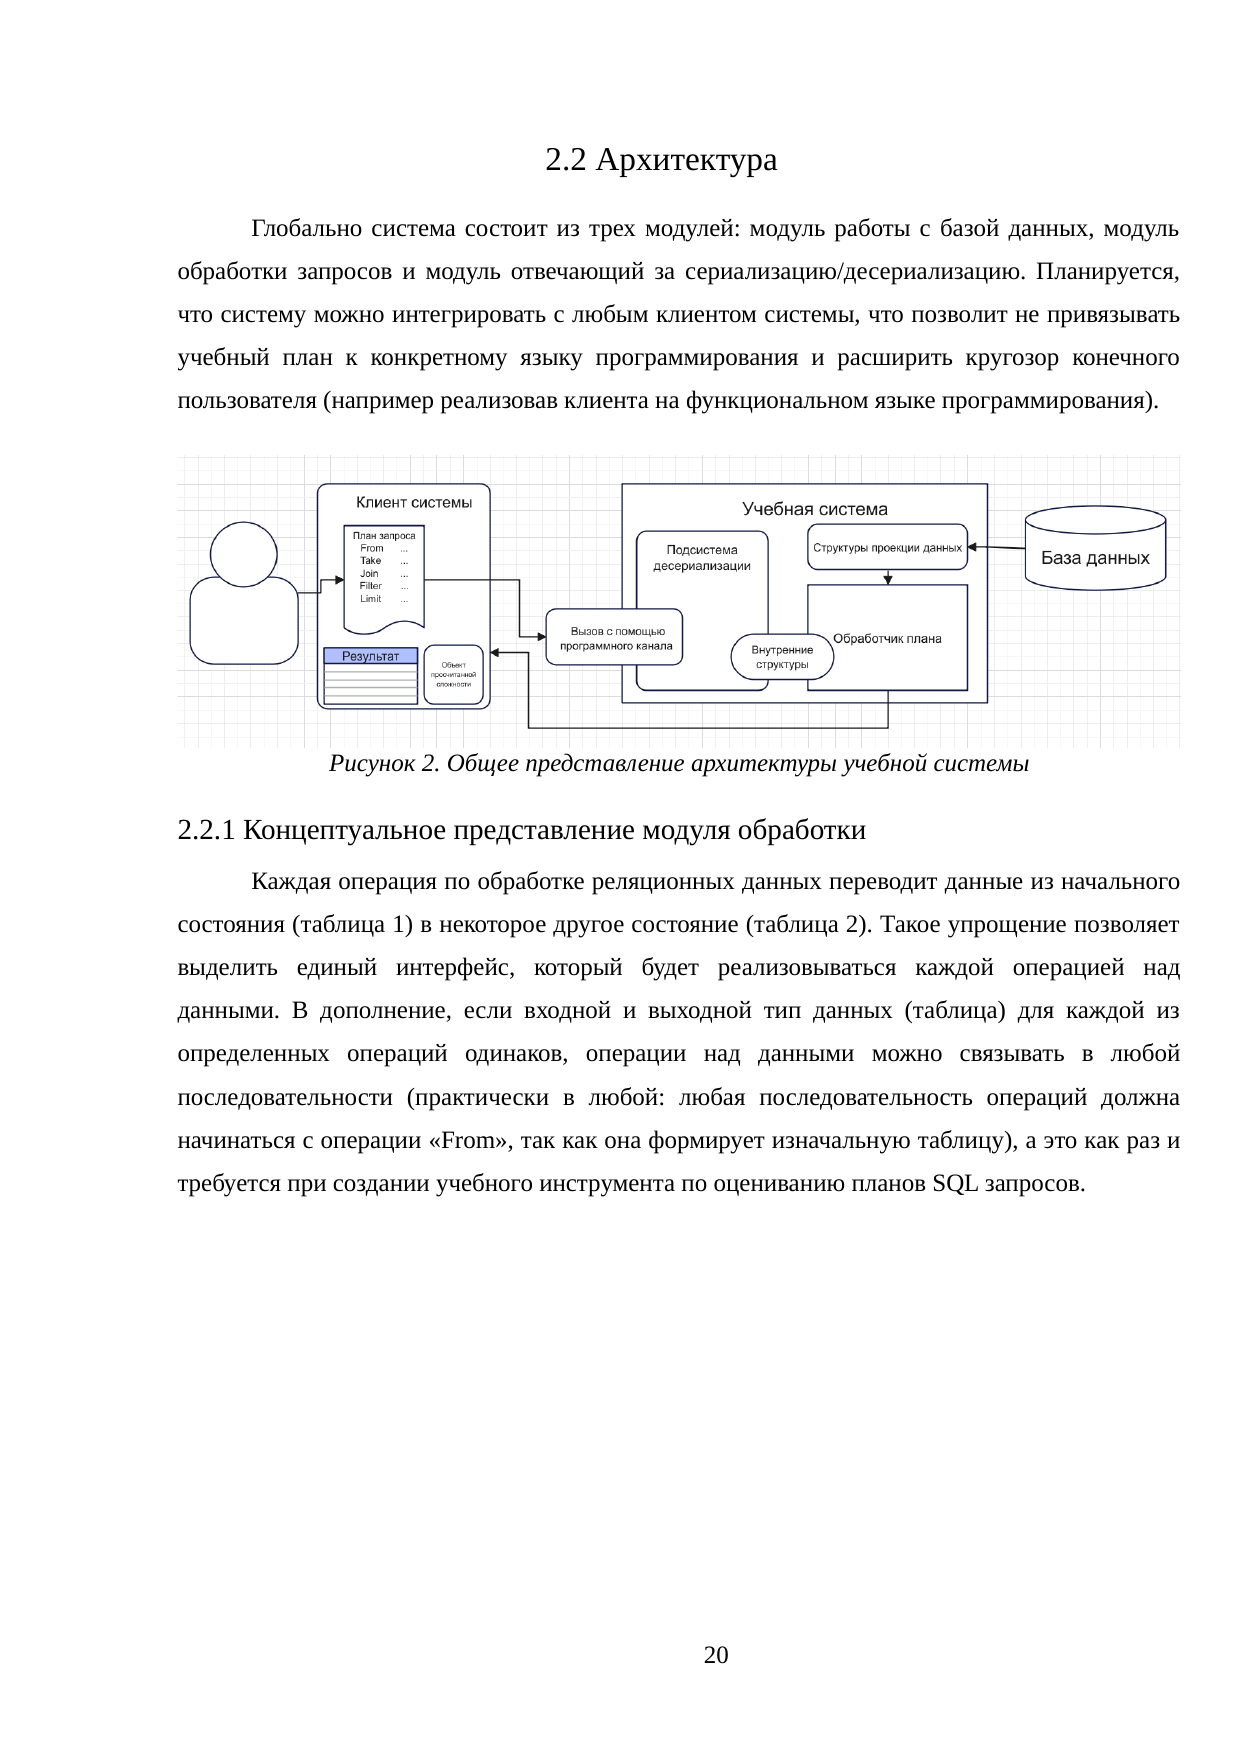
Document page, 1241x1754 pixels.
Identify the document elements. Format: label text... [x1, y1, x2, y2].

subtitle 2.2 Архитектура [177, 139, 1146, 177]
subtitle [177, 443, 1181, 455]
picture [177, 455, 1182, 748]
text Глобально система состоит из трех модулей: модуль работы с базой данных, модуль обработки запросов и модуль отвечающий за сериализацию/десериализацию. Планируется, что систему можно интегрировать с любым клиентом системы, что позволит не привязывать учебный план к конкретному языку программирования и расширить кругозор конечного пользователя (например реализовав клиента на функциональном языке программирования). [177, 213, 1181, 414]
text Рисунок 2. Общее представление архитектуры учебной системы [177, 748, 1181, 776]
subtitle 2.2.1 Концептуальное представление модуля обработки [177, 776, 1181, 845]
text Каждая операция по обработке реляционных данных переводит данные из начального состояния (таблица 1) в некоторое другое состояние (таблица 2). Такое упрощение позволяет выделить единый интерфейс, который будет реализовываться каждой операцией над данными. В дополнение, если входной и выходной тип данных (таблица) для каждой из определенных операций одинаков, операции над данными можно связывать в любой последовательности (практически в любой: любая последовательность операций должна начинаться с операции «From», так как она формирует изначальную таблицу), а это как раз и требуется при создании учебного инструмента по оцениванию планов SQL запросов. [177, 866, 1181, 1197]
